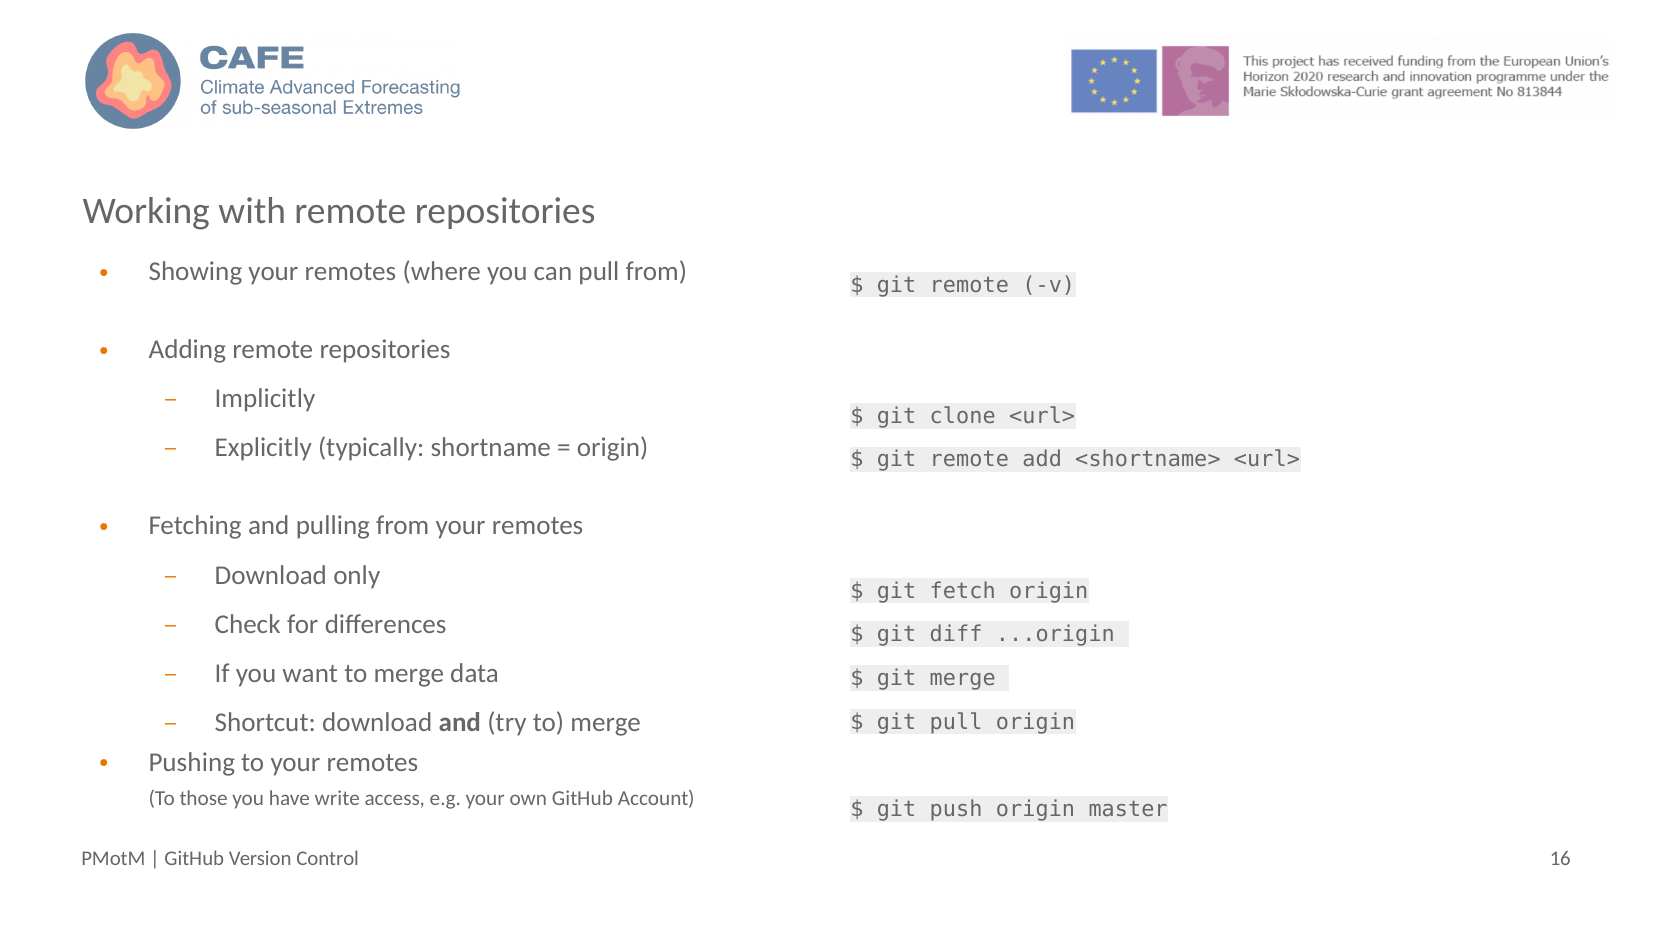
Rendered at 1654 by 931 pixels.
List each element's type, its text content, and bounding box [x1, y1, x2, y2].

title Working with remote repositories [82, 183, 1571, 246]
list Showing your remotes (where you can pull from) Adding remote repositories Implicitly Explicitly (typically: shortname = origin) Fetching and pulling from your remotes Download only Check for differences If you want to merge data Shortcut: download and (try to) merge Pushing to your remotes (To those you have write access, e.g. your own GitHub Account) [82, 259, 768, 815]
list $ git remote (-v) $ git clone <url> $ git remote add <shortname> <url> $ git fetch origin $ git diff ...origin $ git merge $ git pull origin $ git push origin master [850, 271, 1571, 827]
